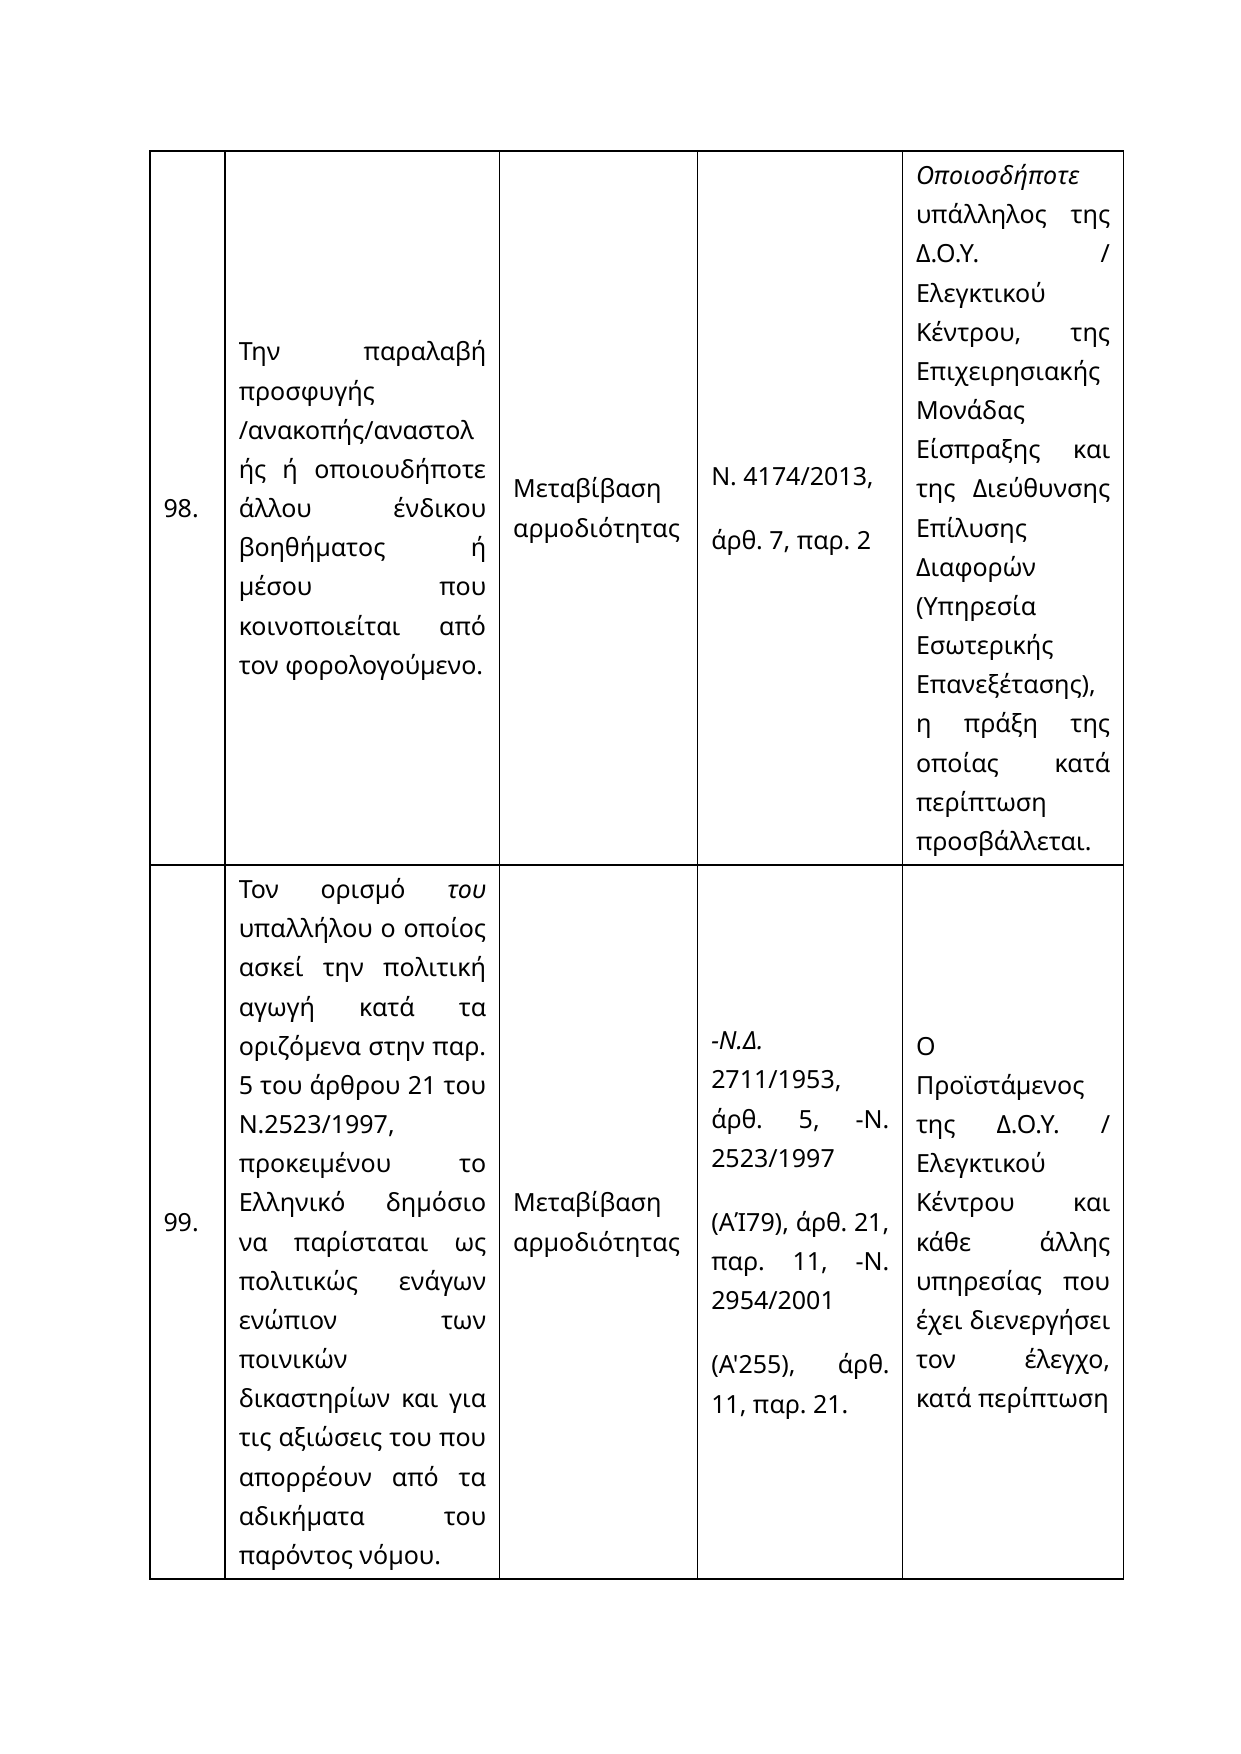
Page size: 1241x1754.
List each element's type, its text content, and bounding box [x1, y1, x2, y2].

table_cell 99. [151, 866, 224, 1578]
table_cell Τον ορισμό του υπαλλήλου ο οποίος ασκεί την πολιτική αγωγή κατά τα οριζόμενα στην παρ. 5 του άρθρου 21 του Ν.2523/1997, προκειμένου το Ελληνικό δημόσιο να παρίσταται ως πολιτικώς ενάγων ενώπιον των ποινικών δικαστηρίων και για τις αξιώσεις του που απορρέουν από τα αδικήματα του παρόντος νόμου. [226, 866, 499, 1578]
table_cell Οποιοσδήποτε υπάλληλος της Δ.Ο.Υ. / Ελεγκτικού Κέντρου, της Επιχειρησιακής Μονάδας Είσπραξης και της Διεύθυνσης Επίλυσης Διαφορών (Υπηρεσία Εσωτερικής Επανεξέτασης), η πράξη της οποίας κατά περίπτωση προσβάλλεται. [903, 152, 1123, 864]
table_cell Την παραλαβή προσφυγής /ανακοπής/αναστολής ή οποιουδήποτε άλλου ένδικου βοηθήματος ή μέσου που κοινοποιείται από τον φορολογούμενο. [226, 152, 499, 864]
table_cell Μεταβίβαση αρμοδιότητας [500, 866, 697, 1578]
table_cell Ν. 4174/2013, άρθ. 7, παρ. 2 [698, 152, 902, 864]
table_cell 98. [151, 152, 224, 864]
table_cell -Ν.Δ. 2711/1953, άρθ. 5, -Ν. 2523/1997 (ΑΊ79), άρθ. 21, παρ. 11, -Ν. 2954/2001 (Α'255), άρθ. 11, παρ. 21. [698, 866, 902, 1578]
table_cell Ο Προϊστάμενος της Δ.Ο.Υ. / Ελεγκτικού Κέντρου και κάθε άλλης υπηρεσίας που έχει διενεργήσει τον έλεγχο, κατά περίπτωση [903, 866, 1123, 1578]
table_cell Μεταβίβαση αρμοδιότητας [500, 152, 697, 864]
